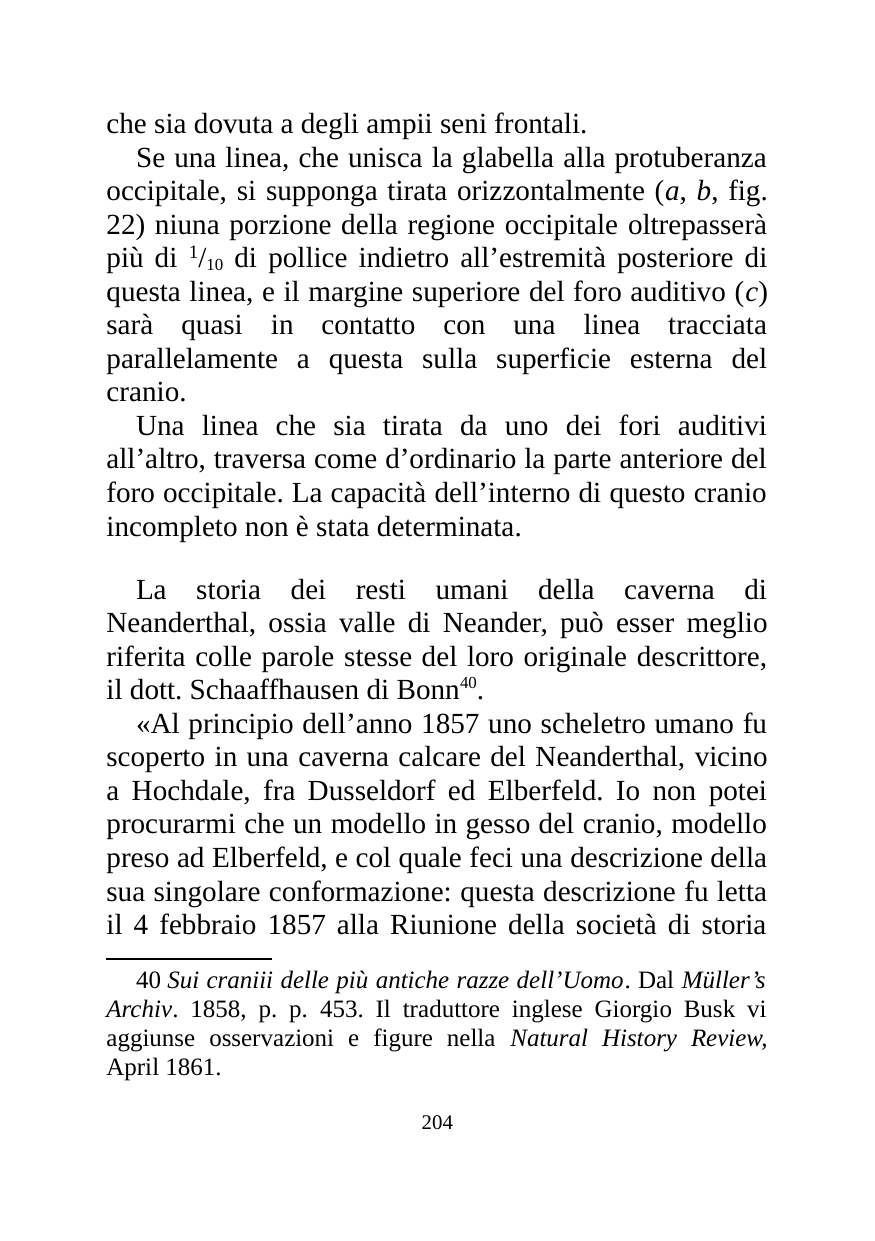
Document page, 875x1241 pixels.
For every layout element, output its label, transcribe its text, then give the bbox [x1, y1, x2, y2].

text La storia dei resti umani della caverna di Neanderthal, ossia valle di Neander, può esser meglio riferita colle parole stesse del loro originale descrittore, il dott. Schaaffhausen di Bonn. [106, 572, 768, 706]
text Una linea che sia tirata da uno dei fori auditivi all’altro, traversa come d’ordinario la parte anteriore del foro occipitale. La capacità dell’interno di questo cranio incompleto non è stata determinata. [106, 408, 768, 542]
text Sui craniii delle più antiche razze dell’Uomo. Dal Müller’s Archiv. 1858, p. p. 453. Il traduttore inglese Giorgio Busk vi aggiunse osservazioni e figure nella Natural History Review, April 1861. [106, 965, 768, 1080]
text Se una linea, che unisca la glabella alla protuberanza occipitale, si supponga tirata orizzontalmente (a, b, fig. 22) niuna porzione della regione occipitale oltrepasserà più di 1/10 di pollice indietro all’estremità posteriore di questa linea, e il margine superiore del foro auditivo (c) sarà quasi in contatto con una linea tracciata parallelamente a questa sulla superficie esterna del cranio. [106, 140, 768, 408]
text «Al principio dell’anno 1857 uno scheletro umano fu scoperto in una caverna calcare del Neanderthal, vicino a Hochdale, fra Dusseldorf ed Elberfeld. Io non potei procurarmi che un modello in gesso del cranio, modello preso ad Elberfeld, e col quale feci una descrizione della sua singolare conformazione: questa descrizione fu letta il 4 febbraio 1857 alla Riunione della società di storia [106, 706, 768, 941]
text che sia dovuta a degli ampii seni frontali. [106, 106, 768, 140]
